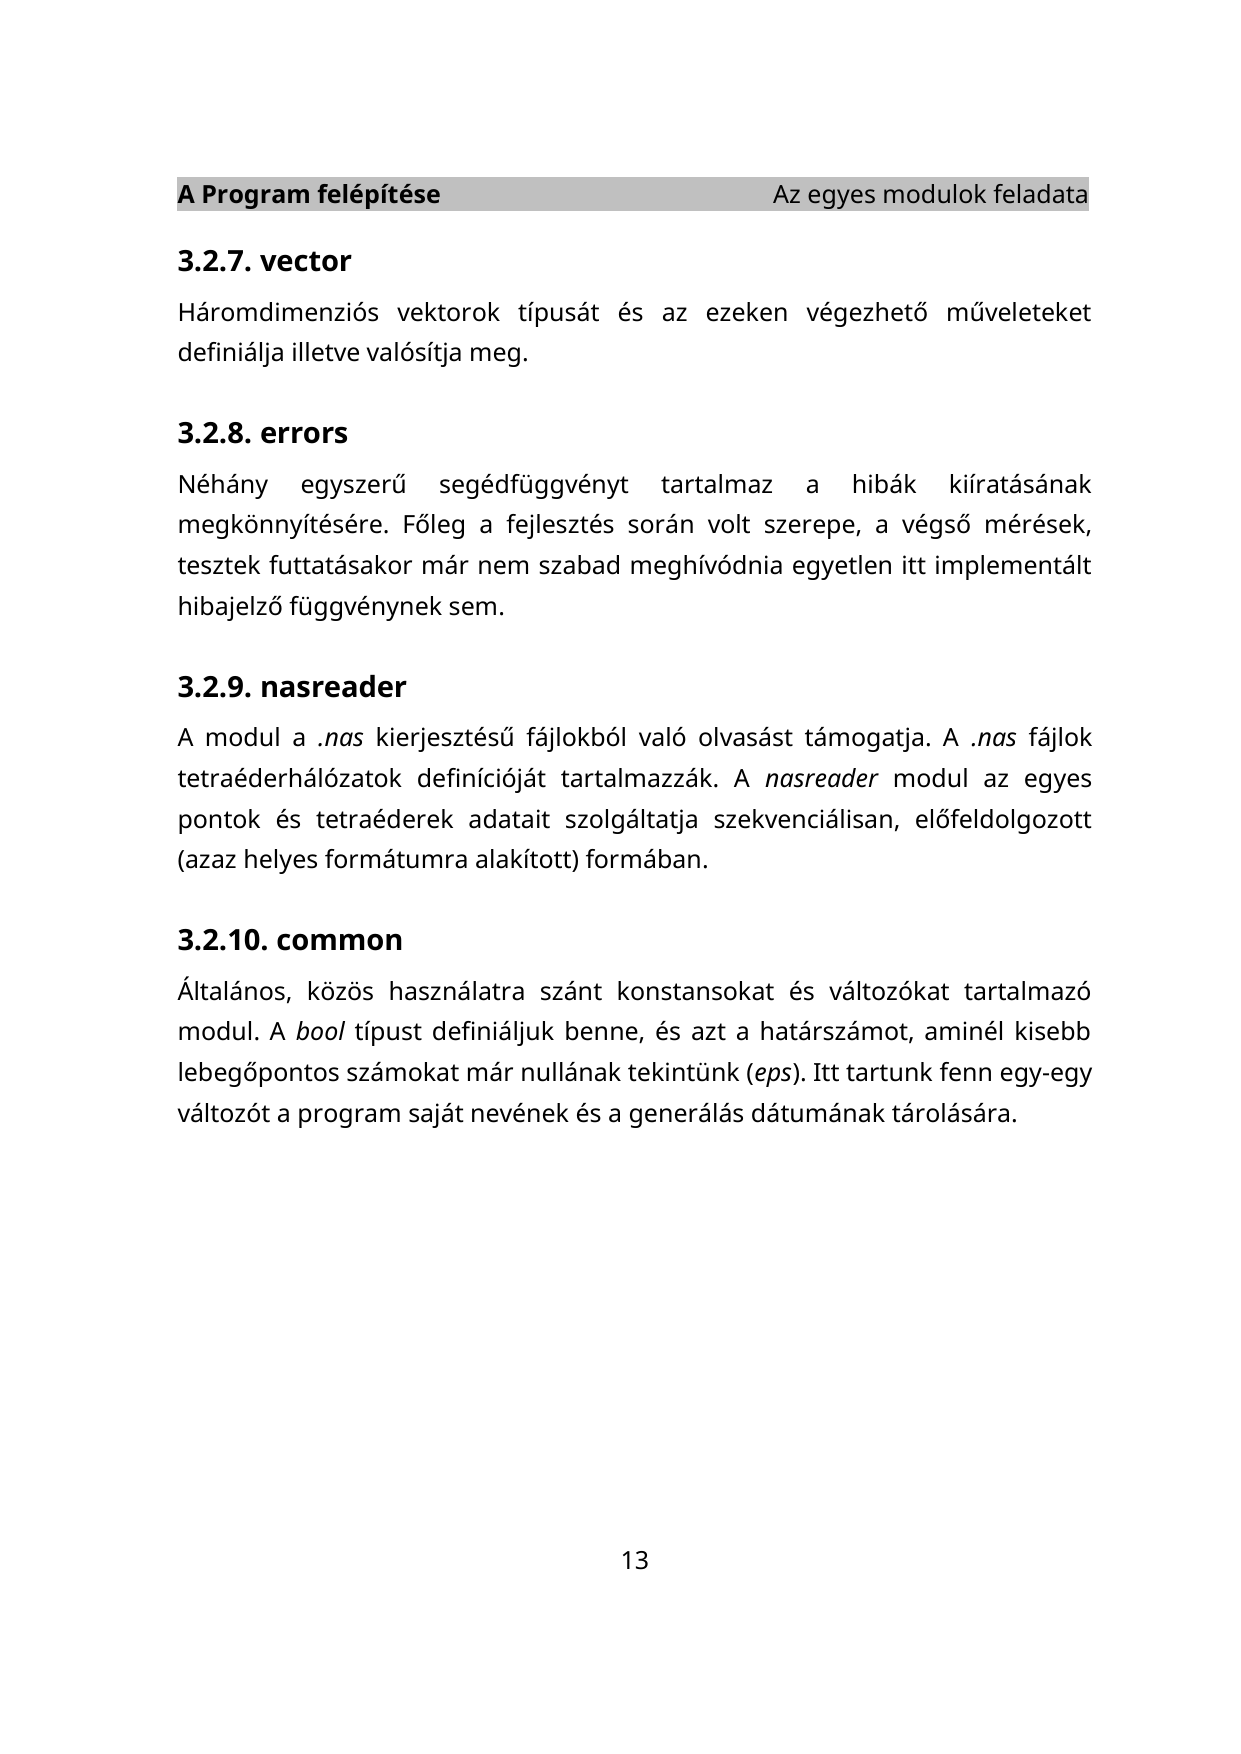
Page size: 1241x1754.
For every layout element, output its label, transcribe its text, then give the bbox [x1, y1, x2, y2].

text Háromdimenziós vektorok típusát és az ezeken végezhető műveleteket definiálja illetve valósítja meg. [177, 294, 1093, 369]
text A modul a .nas kierjesztésű fájlokból való olvasást támogatja. A .nas fájlok tetraéderhálózatok definícióját tartalmazzák. A nasreader modul az egyes pontok és tetraéderek adatait szolgáltatja szekvenciálisan, előfeldolgozott (azaz helyes formátumra alakított) formában. [177, 720, 1093, 876]
text Néhány egyszerű segédfüggvényt tartalmaz a hibák kiíratásának megkönnyítésére. Főleg a fejlesztés során volt szerepe, a végső mérések, tesztek futtatásakor már nem szabad meghívódnia egyetlen itt implementált hibajelző függvénynek sem. [177, 467, 1093, 623]
subtitle errors [177, 413, 1093, 452]
subtitle common [177, 920, 1093, 959]
subtitle nasreader [177, 666, 1093, 706]
text Általános, közös használatra szánt konstansokat és változókat tartalmazó modul. A bool típust definiáljuk benne, és azt a határszámot, aminél kisebb lebegőpontos számokat már nullának tekintünk (eps). Itt tartunk fenn egy-egy változót a program saját nevének és a generálás dátumának tárolására. [177, 974, 1093, 1130]
subtitle vector [177, 241, 1093, 280]
